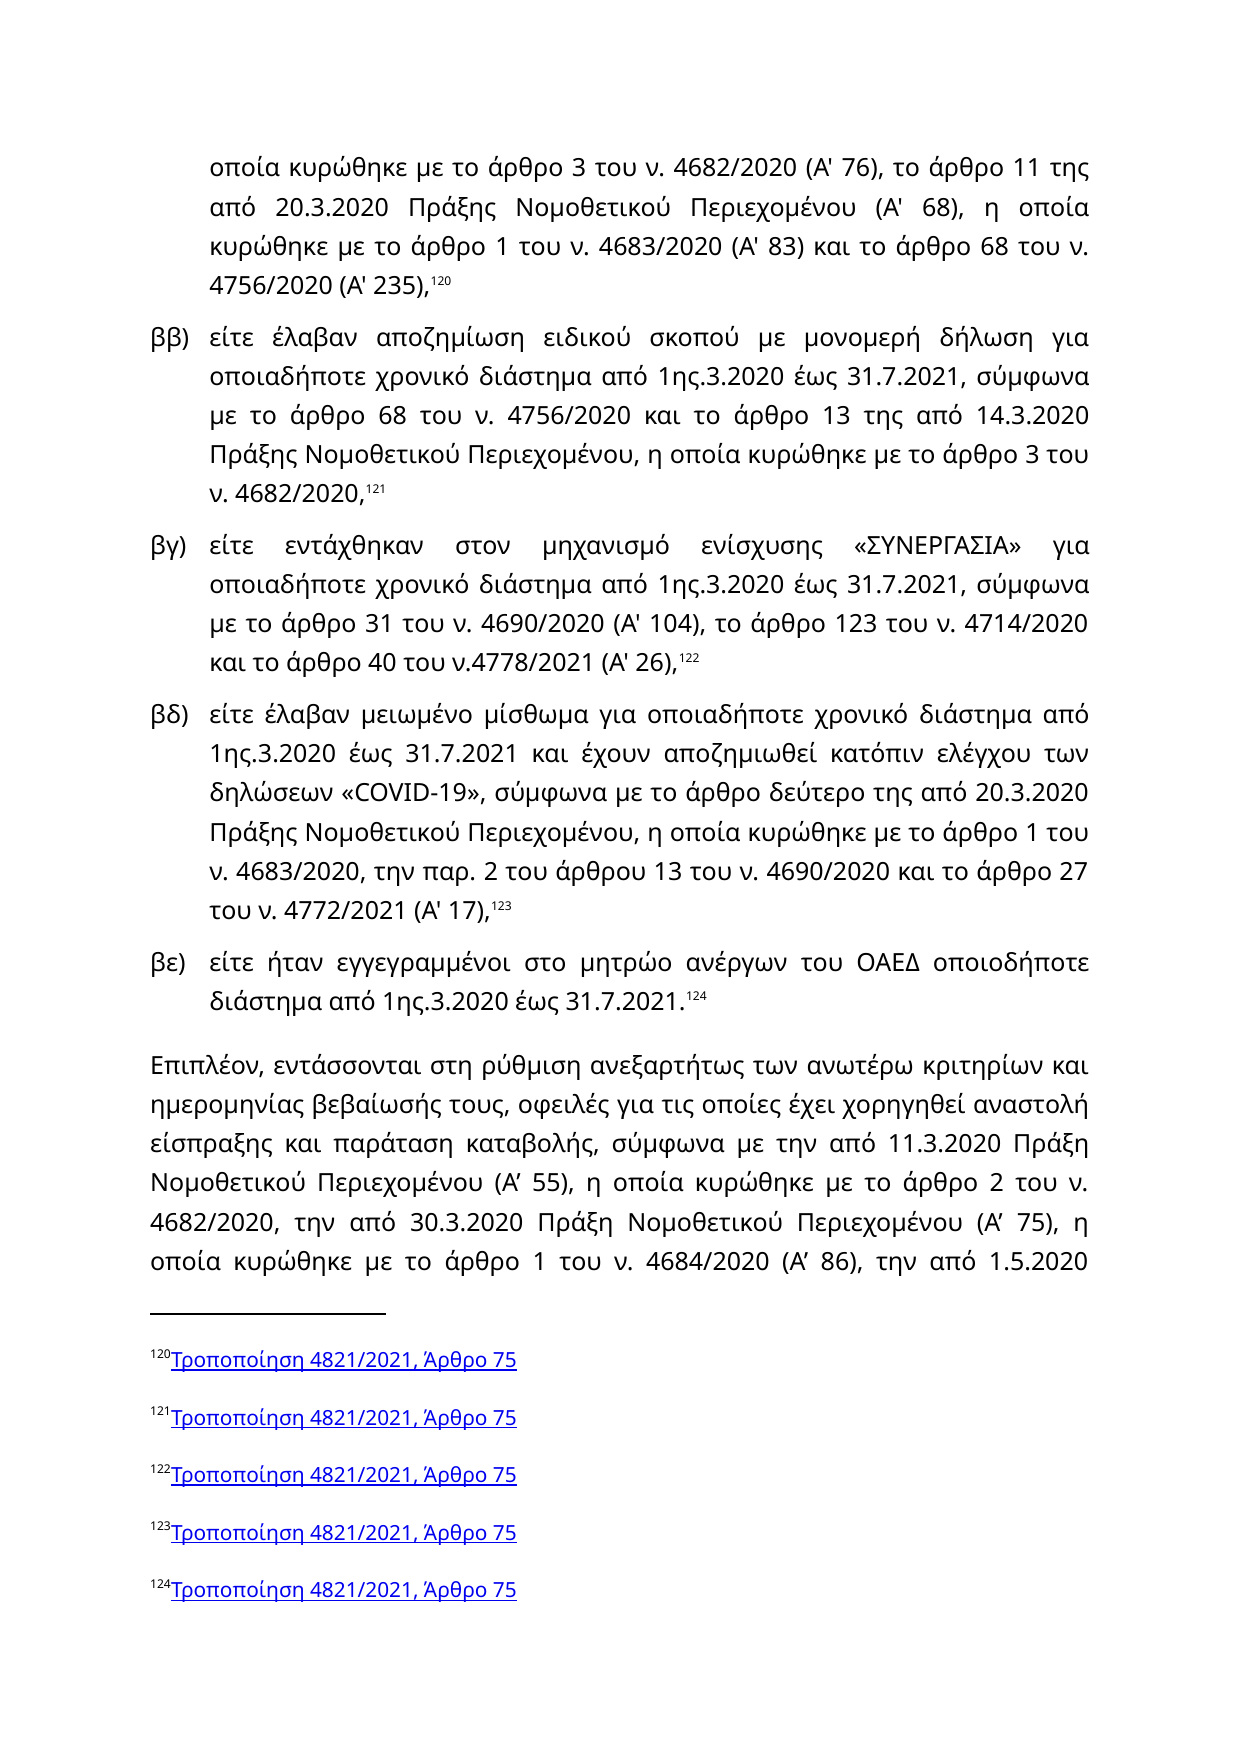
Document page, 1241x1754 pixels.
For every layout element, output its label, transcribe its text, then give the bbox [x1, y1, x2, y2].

list βε) είτε ήταν εγγεγραμμένοι στο μητρώο ανέργων του ΟΑΕΔ οποιοδήποτε διάστημα από 1ης.3.2020 έως 31.7.2021. [150, 944, 1090, 1017]
list βγ) είτε εντάχθηκαν στον μηχανισμό ενίσχυσης «ΣΥΝΕΡΓΑΣΙΑ» για οποιαδήποτε χρονικό διάστημα από 1ης.3.2020 έως 31.7.2021, σύμφωνα με το άρθρο 31 του ν. 4690/2020 (Α' 104), το άρθρο 123 του ν. 4714/2020 και το άρθρο 40 του ν.4778/2021 (Α' 26), [150, 527, 1090, 679]
text Τροποποίηση 4821/2021, Άρθρο 75 [150, 1518, 1090, 1546]
text Τροποποίηση 4821/2021, Άρθρο 75 [150, 1460, 1090, 1489]
text Τροποποίηση 4821/2021, Άρθρο 75 [150, 1576, 1090, 1604]
list οποία κυρώθηκε με το άρθρο 3 του ν. 4682/2020 (Α' 76), το άρθρο 11 της από 20.3.2020 Πράξης Νομοθετικού Περιεχομένου (Α' 68), η οποία κυρώθηκε με το άρθρο 1 του ν. 4683/2020 (Α' 83) και το άρθρο 68 του ν. 4756/2020 (Α' 235), [150, 150, 1090, 302]
text Τροποποίηση 4821/2021, Άρθρο 75 [150, 1345, 1090, 1373]
list ββ) είτε έλαβαν αποζημίωση ειδικού σκοπού με μονομερή δήλωση για οποιαδήποτε χρονικό διάστημα από 1ης.3.2020 έως 31.7.2021, σύμφωνα με το άρθρο 68 του ν. 4756/2020 και το άρθρο 13 της από 14.3.2020 Πράξης Νομοθετικού Περιεχομένου, η οποία κυρώθηκε με το άρθρο 3 του ν. 4682/2020, [150, 319, 1090, 510]
text Επιπλέον, εντάσσονται στη ρύθμιση ανεξαρτήτως των ανωτέρω κριτηρίων και ημερομηνίας βεβαίωσής τους, οφειλές για τις οποίες έχει χορηγηθεί αναστολή είσπραξης και παράταση καταβολής, σύμφωνα με την από 11.3.2020 Πράξη Νομοθετικού Περιεχομένου (Α’ 55), η οποία κυρώθηκε με το άρθρο 2 του ν. 4682/2020, την από 30.3.2020 Πράξη Νομοθετικού Περιεχομένου (Α’ 75), η οποία κυρώθηκε με το άρθρο 1 του ν. 4684/2020 (Α’ 86), την από 1.5.2020 [150, 1047, 1090, 1277]
text Τροποποίηση 4821/2021, Άρθρο 75 [150, 1403, 1090, 1431]
list βδ) είτε έλαβαν μειωμένο μίσθωμα για οποιαδήποτε χρονικό διάστημα από 1ης.3.2020 έως 31.7.2021 και έχουν αποζημιωθεί κατόπιν ελέγχου των δηλώσεων «COVID-19», σύμφωνα με το άρθρο δεύτερο της από 20.3.2020 Πράξης Νομοθετικού Περιεχομένου, η οποία κυρώθηκε με το άρθρο 1 του ν. 4683/2020, την παρ. 2 του άρθρου 13 του ν. 4690/2020 και το άρθρο 27 του ν. 4772/2021 (Α' 17), [150, 697, 1090, 927]
